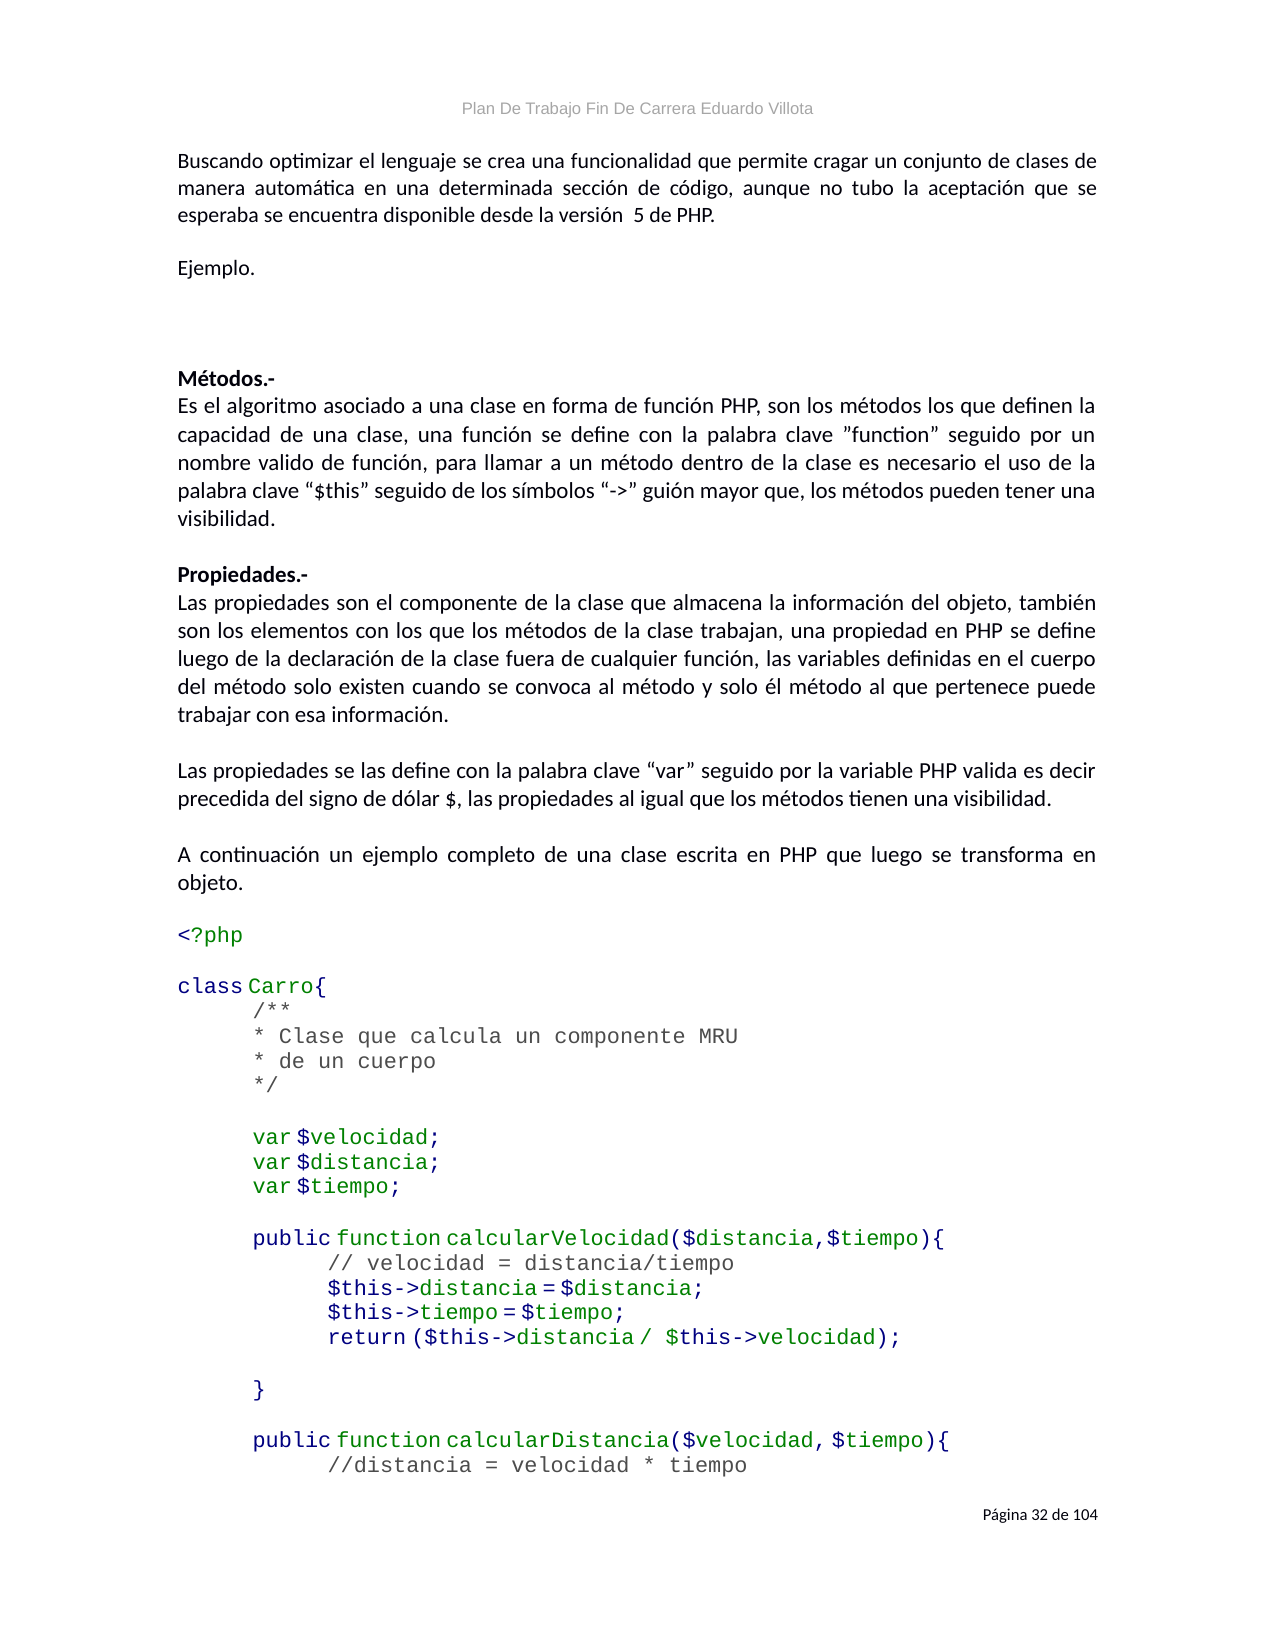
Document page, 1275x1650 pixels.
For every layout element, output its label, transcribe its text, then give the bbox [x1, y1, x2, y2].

text Propiedades.- [177, 560, 1098, 588]
text Las propiedades son el componente de la clase que almacena la información del objeto, también son los elementos con los que los métodos de la clase trabajan, una propiedad en PHP se define luego de la declaración de la clase fuera de cualquier función, las variables definidas en el cuerpo del método solo existen cuando se convoca al método y solo él método al que pertenece puede trabajar con esa información. [177, 588, 1098, 728]
text */ [177, 1075, 1098, 1099]
text Métodos.- [177, 364, 1098, 392]
text var $distancia; [177, 1151, 1098, 1176]
text public function calcularVelocidad($distancia,$tiempo){ [177, 1227, 1098, 1252]
text Las propiedades se las define con la palabra clave “var” seguido por la variable PHP valida es decir precedida del signo de dólar $, las propiedades al igual que los métodos tienen una visibilidad. [177, 756, 1098, 812]
text $this->tiempo = $tiempo; [177, 1302, 1098, 1326]
text * de un cuerpo [177, 1050, 1098, 1075]
text public function calcularDistancia($velocidad, $tiempo){ [177, 1429, 1098, 1454]
text var $velocidad; [177, 1126, 1098, 1151]
text $this->distancia = $distancia; [177, 1277, 1098, 1302]
text class Carro{ [177, 976, 1098, 1000]
text Buscando optimizar el lenguaje se crea una funcionalidad que permite cragar un conjunto de clases de manera automática en una determinada sección de código, aunque no tubo la aceptación que se esperaba se encuentra disponible desde la versión 5 de PHP. [177, 148, 1098, 228]
text Es el algoritmo asociado a una clase en forma de función PHP, son los métodos los que definen la capacidad de una clase, una función se define con la palabra clave ”function” seguido por un nombre valido de función, para llamar a un método dentro de la clase es necesario el uso de la palabra clave “$this” seguido de los símbolos “->” guión mayor que, los métodos pueden tener una visibilidad. [177, 392, 1098, 532]
text A continuación un ejemplo completo de una clase escrita en PHP que luego se transforma en objeto. [177, 840, 1098, 896]
text return ($this->distancia / $this->velocidad); [177, 1326, 1098, 1351]
text } [177, 1378, 1098, 1403]
text // velocidad = distancia/tiempo [177, 1252, 1098, 1277]
text <?php [177, 924, 1098, 949]
text * Clase que calcula un componente MRU [177, 1025, 1098, 1050]
text Ejemplo. [177, 254, 1098, 281]
text var $tiempo; [177, 1176, 1098, 1201]
text /** [177, 1000, 1098, 1025]
text //distancia = velocidad * tiempo [177, 1454, 1098, 1479]
